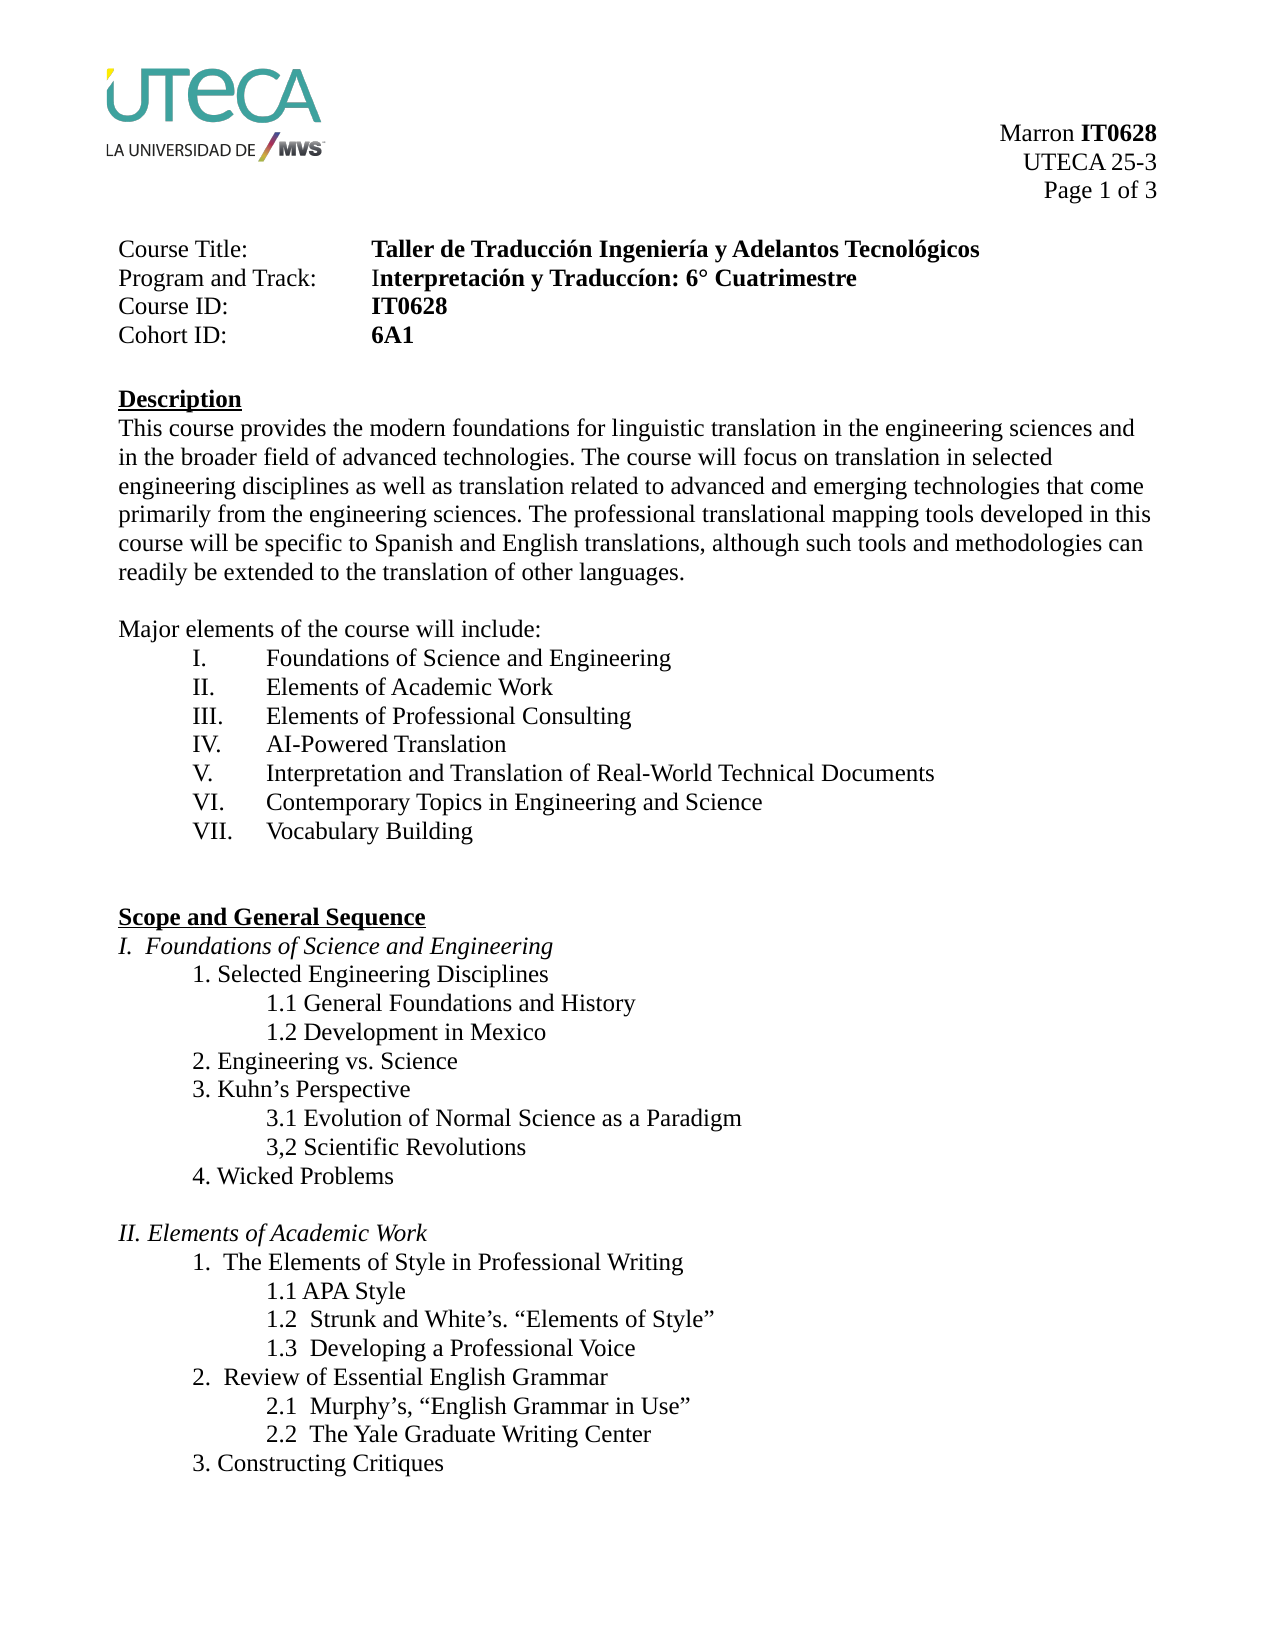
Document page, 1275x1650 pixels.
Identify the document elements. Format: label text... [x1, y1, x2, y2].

table_header Taller de Traducción Ingeniería y Adelantos Tecnológicos [371, 234, 1157, 263]
table_cell Interpretación y Traduccíon: 6° Cuatrimestre [371, 263, 1157, 291]
text Major elements of the course will include: [118, 614, 1157, 643]
text 3.1 Evolution of Normal Science as a Paradigm [266, 1103, 1157, 1132]
text 3,2 Scientific Revolutions [266, 1132, 1157, 1161]
text 3. Kuhn’s Perspective [192, 1074, 1157, 1103]
text I. Foundations of Science and Engineering [118, 931, 1157, 959]
table_cell IT0628 [371, 291, 1157, 320]
text Scope and General Sequence [118, 902, 1157, 931]
table_cell Cohort ID: [118, 320, 371, 356]
text Description [118, 384, 1157, 413]
text 4. Wicked Problems [192, 1161, 1157, 1189]
text V. Interpretation and Translation of Real-World Technical Documents [192, 758, 1157, 787]
table_cell 6A1 [371, 320, 1157, 356]
text This course provides the modern foundations for linguistic translation in the engineering sciences and in the broader field of advanced technologies. The course will focus on translation in selected engineering disciplines as well as translation related to advanced and emerging technologies that come primarily from the engineering sciences. The professional translational mapping tools developed in this course will be specific to Spanish and English translations, although such tools and methodologies can readily be extended to the translation of other languages. [118, 413, 1157, 586]
text 1.2 Strunk and White’s. “Elements of Style” [192, 1304, 1157, 1333]
text II. Elements of Academic Work [118, 1218, 1157, 1247]
text I. Foundations of Science and Engineering [192, 643, 1157, 672]
text 1.3 Developing a Professional Voice [118, 1333, 1157, 1362]
text 1.1 General Foundations and History [192, 988, 1157, 1017]
text 1. Selected Engineering Disciplines [192, 959, 1157, 988]
text 3. Constructing Critiques [192, 1448, 1157, 1477]
text 1.2 Development in Mexico [192, 1017, 1157, 1046]
text 2. Engineering vs. Science [192, 1046, 1157, 1074]
text 2. Review of Essential English Grammar [118, 1362, 1157, 1391]
text IV. AI-Powered Translation [192, 729, 1157, 758]
text VI. Contemporary Topics in Engineering and Science [192, 787, 1157, 816]
text 1. The Elements of Style in Professional Writing [118, 1247, 1157, 1276]
text II. Elements of Academic Work [192, 672, 1157, 701]
table_cell Course ID: [118, 291, 371, 320]
table_header Course Title: [118, 234, 371, 263]
table_cell Program and Track: [118, 263, 371, 291]
text VII. Vocabulary Building [192, 816, 1157, 844]
text III. Elements of Professional Consulting [192, 701, 1157, 729]
text 2.1 Murphy’s, “English Grammar in Use” [192, 1391, 1157, 1419]
text 1.1 APA Style [192, 1276, 1157, 1304]
picture [104, 64, 328, 166]
text 2.2 The Yale Graduate Writing Center [192, 1419, 1157, 1448]
